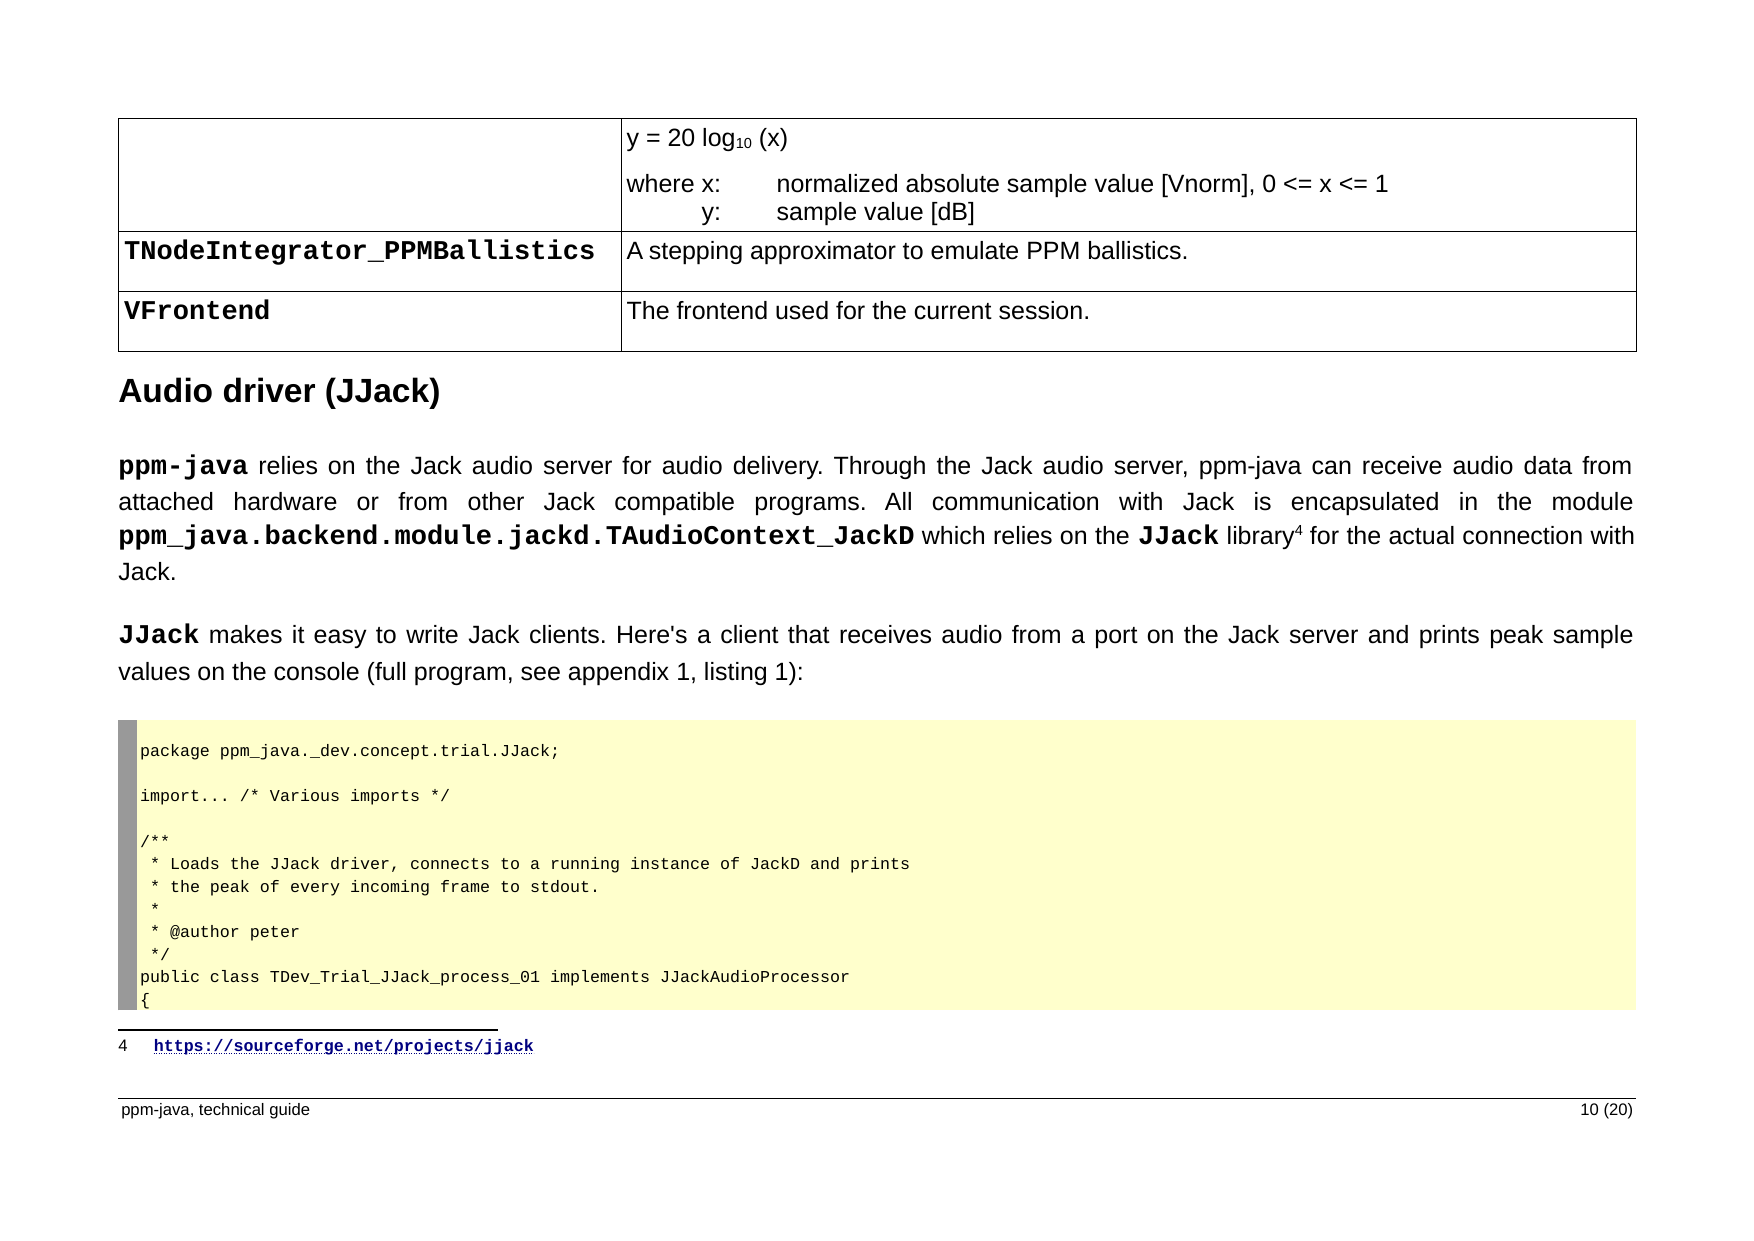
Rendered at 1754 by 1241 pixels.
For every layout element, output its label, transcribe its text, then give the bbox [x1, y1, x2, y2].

text ppm-java relies on the Jack audio server for audio delivery. Through the Jack audio server, ppm-java can receive audio data from attached hardware or from other Jack compatible programs. All communication with Jack is encapsulated in the module ppm_java.backend.module.jackd.TAudioContext_JackD which relies on the JJack library for the actual connection with Jack. [118, 452, 1636, 586]
list */ [137, 946, 1636, 965]
list * @author peter [137, 924, 1636, 942]
list import... /* Various imports */ [137, 788, 1636, 807]
list { [137, 991, 1636, 1010]
table_cell TNodeIntegrator_PPMBallistics [119, 232, 621, 291]
table_cell A stepping approximator to emulate PPM ballistics. [622, 232, 1636, 291]
table_cell The frontend used for the current session. [622, 292, 1636, 351]
text https://sourceforge.net/projects/jjack [118, 1036, 1636, 1056]
list package ppm_java._dev.concept.trial.JJack; [137, 743, 1636, 762]
list public class TDev_Trial_JJack_process_01 implements JJackAudioProcessor [137, 969, 1636, 988]
table_cell [119, 119, 621, 231]
subtitle Audio driver (JJack) [118, 372, 1636, 409]
text JJack makes it easy to write Jack clients. Here's a client that receives audio from a port on the Jack server and prints peak sample values on the console (full program, see appendix 1, listing 1): [118, 621, 1636, 685]
list * Loads the JJack driver, connects to a running instance of JackD and prints [137, 856, 1636, 875]
list * [137, 901, 1636, 920]
table_cell y = 20 log10 (x) where x: normalized absolute sample value [Vnorm], 0 <= x <= 1 y: sample value [dB] [622, 119, 1636, 231]
list * the peak of every incoming frame to stdout. [137, 878, 1636, 897]
list /** [137, 833, 1636, 852]
table_cell VFrontend [119, 292, 621, 351]
